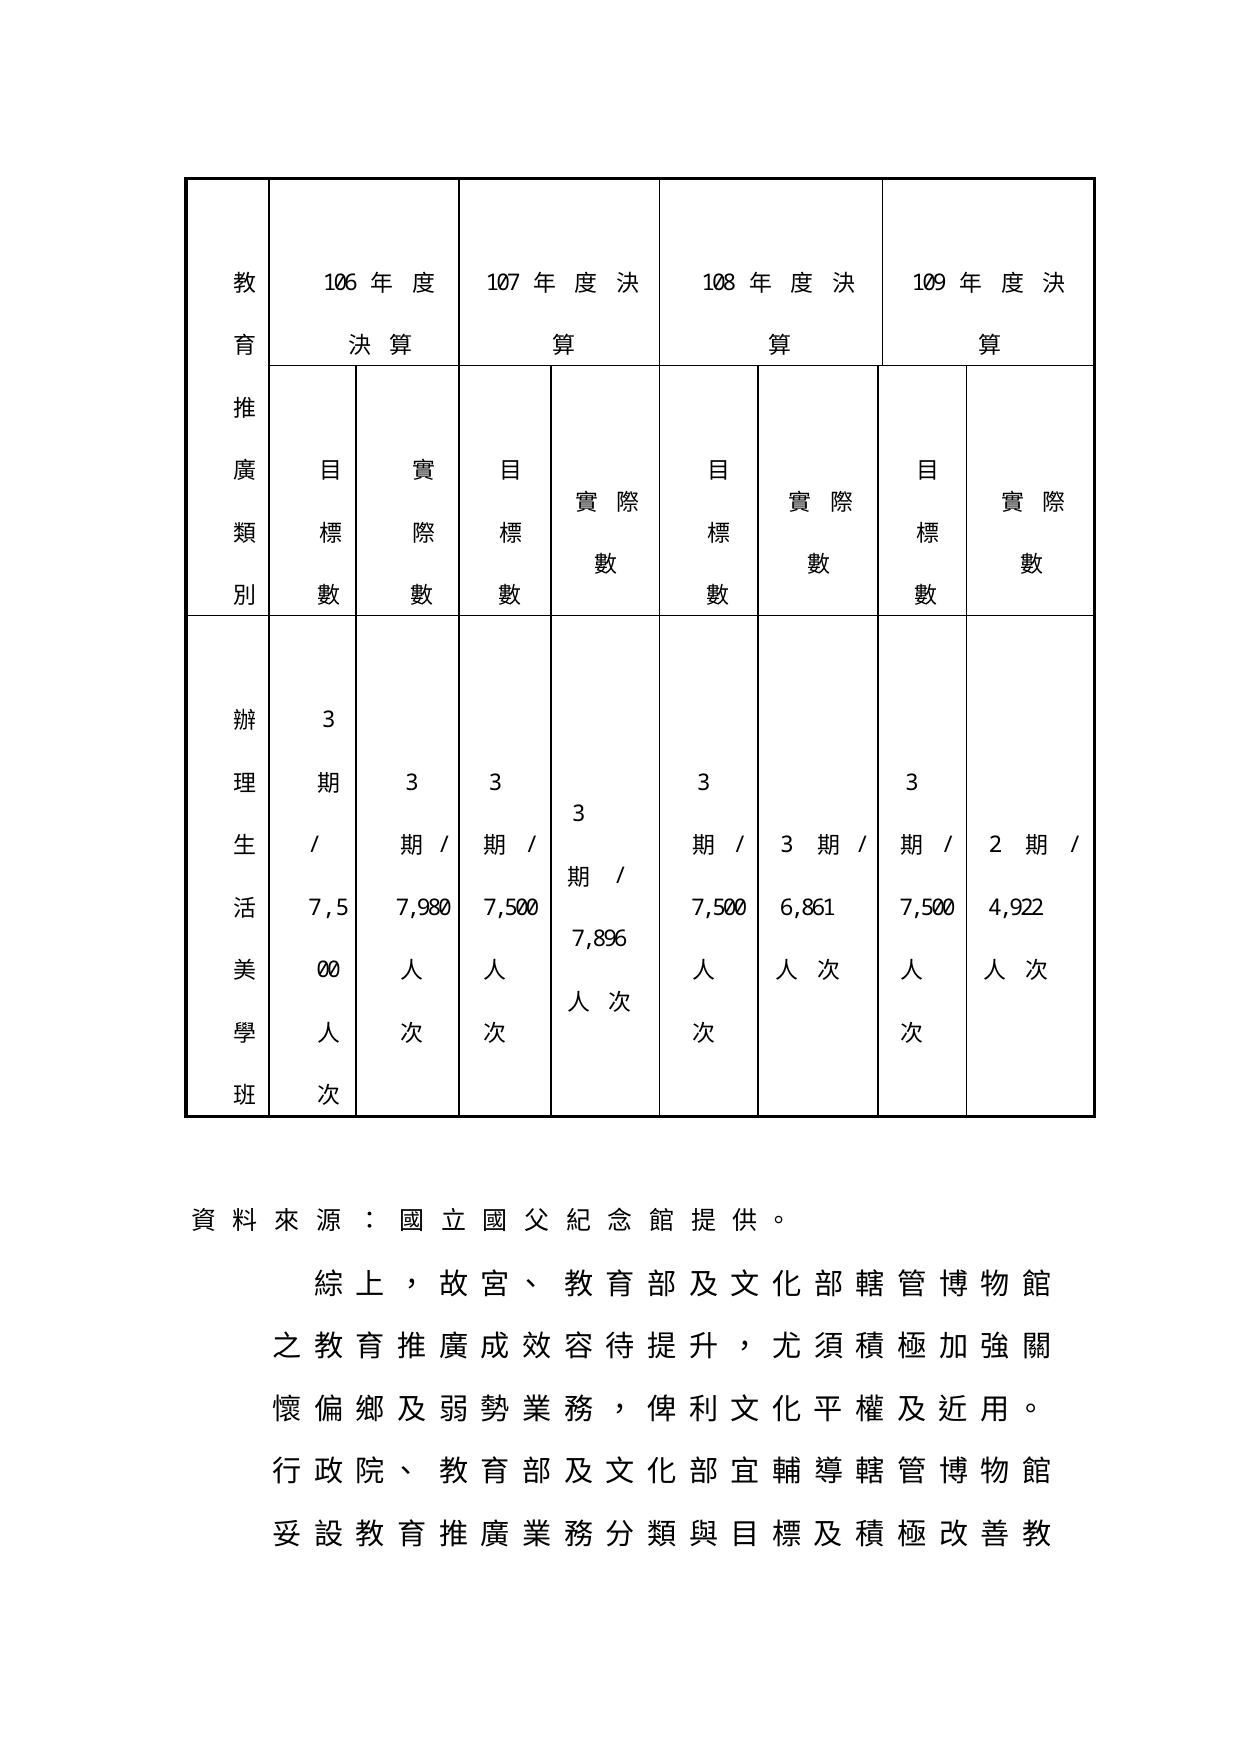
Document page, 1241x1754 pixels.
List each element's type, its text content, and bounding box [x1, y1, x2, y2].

table_header 教育推廣類別 [188, 180, 268, 615]
table_cell 實際數 [759, 366, 877, 615]
table_cell 3期/7,500人次 [270, 616, 355, 1115]
table_cell 3期/6,861人次 [759, 616, 877, 1115]
table_cell 目標數 [270, 366, 355, 615]
table_header 107年度決算 [460, 180, 659, 365]
table_cell 目標數 [660, 366, 757, 615]
table_header 109年度決算 [883, 180, 1093, 365]
table_cell 2期/4,922人次 [967, 616, 1093, 1115]
table_cell 3期/7,500人次 [460, 616, 550, 1115]
table_cell 3期/7,500人次 [879, 616, 966, 1115]
table_cell 3期/7,980人次 [357, 616, 458, 1115]
table_header 106年度決算 [270, 180, 458, 365]
text 綜上，故宮、教育部及文化部轄管博物館之教育推廣成效容待提升，尤須積極加強關懷偏鄉及弱勢業務，俾利文化平權及近用。行政院、教育部及文化部宜輔導轄管博物館妥設教育推廣業務分類與目標及積極改善教 [242, 1240, 1058, 1552]
table_cell 目標數 [460, 366, 550, 615]
table_cell 實際數 [967, 366, 1093, 615]
table_cell 辦理生活美學班 [188, 616, 268, 1115]
table_cell 實際數 [357, 366, 458, 615]
table_cell 目標數 [879, 366, 966, 615]
table_cell 3期/7,500人次 [660, 616, 757, 1115]
text 資料來源：國立國父紀念館提供。 [183, 1177, 1058, 1240]
table_header 108年度決算 [660, 180, 882, 365]
table_cell 實際數 [552, 366, 659, 615]
table_cell 3期/7,896人次 [552, 616, 659, 1115]
